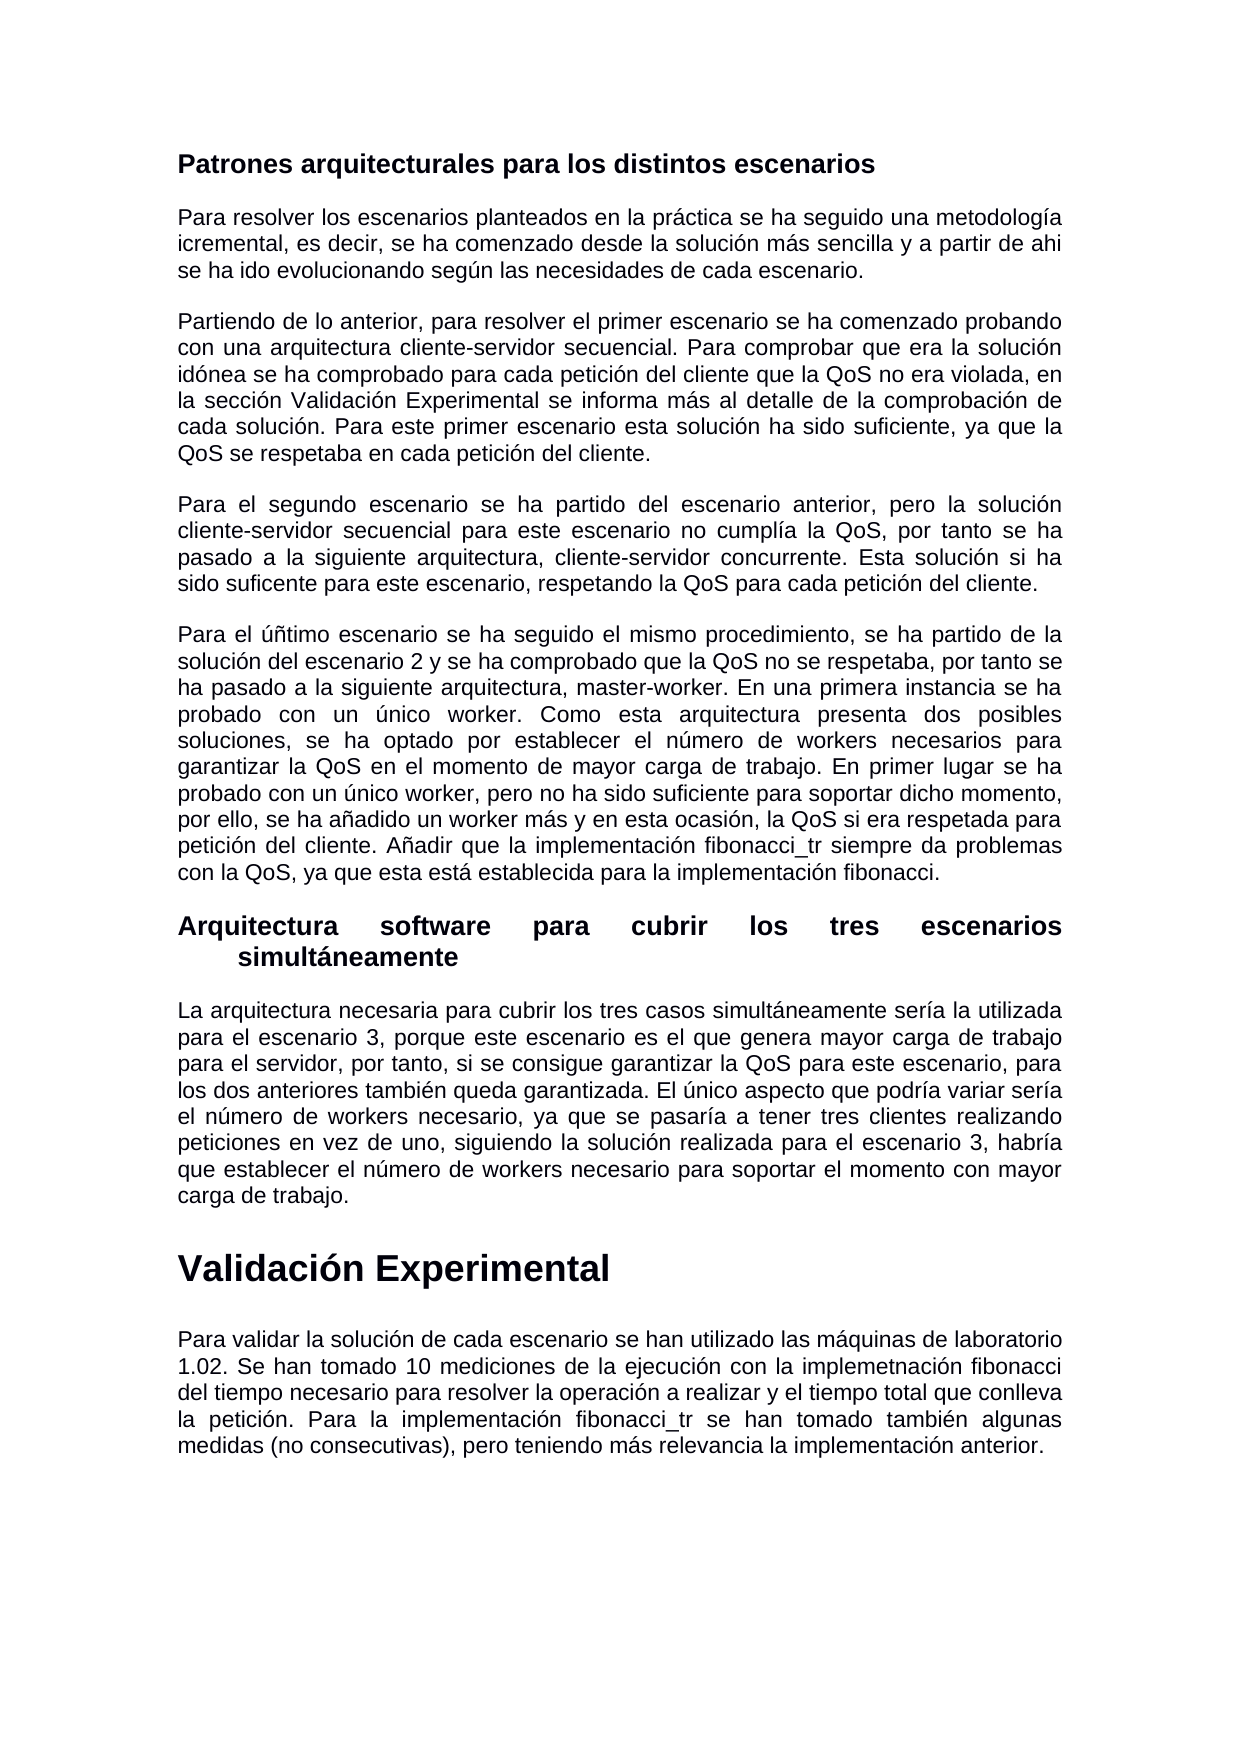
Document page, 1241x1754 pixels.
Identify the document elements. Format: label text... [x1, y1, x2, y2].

subtitle Validación Experimental [177, 1246, 1063, 1289]
text Para el úñtimo escenario se ha seguido el mismo procedimiento, se ha partido de la solución del escenario 2 y se ha comprobado que la QoS no se respetaba, por tanto se ha pasado a la siguiente arquitectura, master-worker. En una primera instancia se ha probado con un único worker. Como esta arquitectura presenta dos posibles soluciones, se ha optado por establecer el número de workers necesarios para garantizar la QoS en el momento de mayor carga de trabajo. En primer lugar se ha probado con un único worker, pero no ha sido suficiente para soportar dicho momento, por ello, se ha añadido un worker más y en esta ocasión, la QoS si era respetada para petición del cliente. Añadir que la implementación fibonacci_tr siempre da problemas con la QoS, ya que esta está establecida para la implementación fibonacci. [177, 621, 1063, 885]
text Para resolver los escenarios planteados en la práctica se ha seguido una metodología icremental, es decir, se ha comenzado desde la solución más sencilla y a partir de ahi se ha ido evolucionando según las necesidades de cada escenario. [177, 204, 1063, 283]
text La arquitectura necesaria para cubrir los tres casos simultáneamente sería la utilizada para el escenario 3, porque este escenario es el que genera mayor carga de trabajo para el servidor, por tanto, si se consigue garantizar la QoS para este escenario, para los dos anteriores también queda garantizada. El único aspecto que podría variar sería el número de workers necesario, ya que se pasaría a tener tres clientes realizando peticiones en vez de uno, siguiendo la solución realizada para el escenario 3, habría que establecer el número de workers necesario para soportar el momento con mayor carga de trabajo. [177, 997, 1063, 1208]
text Partiendo de lo anterior, para resolver el primer escenario se ha comenzado probando con una arquitectura cliente-servidor secuencial. Para comprobar que era la solución idónea se ha comprobado para cada petición del cliente que la QoS no era violada, en la sección Validación Experimental se informa más al detalle de la comprobación de cada solución. Para este primer escenario esta solución ha sido suficiente, ya que la QoS se respetaba en cada petición del cliente. [177, 308, 1063, 466]
text Para validar la solución de cada escenario se han utilizado las máquinas de laboratorio 1.02. Se han tomado 10 mediciones de la ejecución con la implemetnación fibonacci del tiempo necesario para resolver la operación a realizar y el tiempo total que conlleva la petición. Para la implementación fibonacci_tr se han tomado también algunas medidas (no consecutivas), pero teniendo más relevancia la implementación anterior. [177, 1326, 1063, 1458]
text Para el segundo escenario se ha partido del escenario anterior, pero la solución cliente-servidor secuencial para este escenario no cumplía la QoS, por tanto se ha pasado a la siguiente arquitectura, cliente-servidor concurrente. Esta solución si ha sido suficente para este escenario, respetando la QoS para cada petición del cliente. [177, 491, 1063, 596]
subtitle Arquitectura software para cubrir los tres escenarios simultáneamente [177, 910, 1063, 972]
subtitle Patrones arquitecturales para los distintos escenarios [177, 148, 1063, 179]
